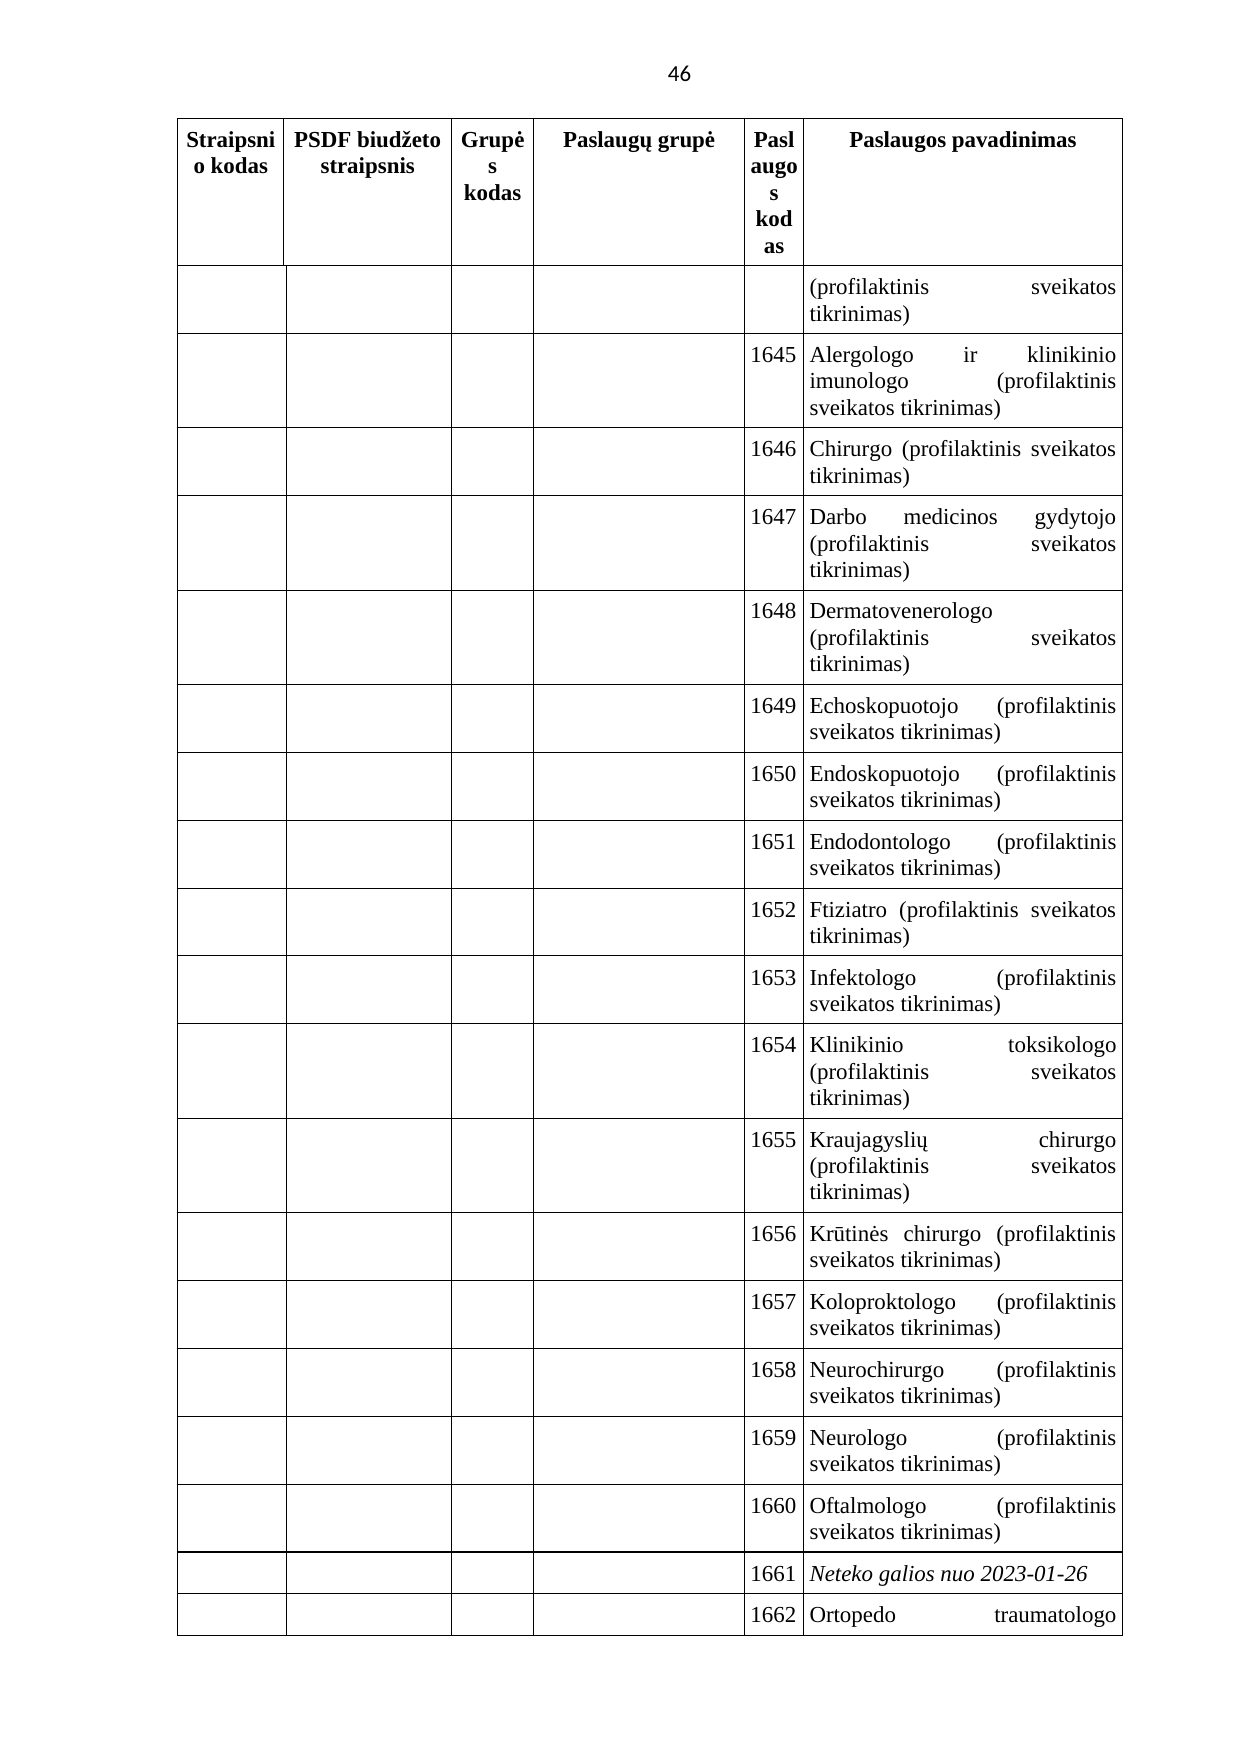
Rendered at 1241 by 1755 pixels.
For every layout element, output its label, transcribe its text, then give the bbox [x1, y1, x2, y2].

table_cell Klinikinio toksikologo (profilaktinis sveikatos tikrinimas) [804, 1024, 1122, 1118]
table_cell [534, 1594, 744, 1634]
table_cell 1654 [745, 1024, 803, 1118]
table_cell [745, 266, 803, 333]
table_cell [178, 685, 286, 752]
table_cell 1661 [745, 1553, 803, 1593]
table_cell 1656 [745, 1213, 803, 1280]
table_cell [534, 753, 744, 819]
table_cell [287, 1485, 451, 1551]
table_cell [178, 1553, 286, 1593]
table_cell Neteko galios nuo 2023-01-26 [804, 1553, 1122, 1593]
table_cell 1647 [745, 496, 803, 589]
table_cell Echoskopuotojo (profilaktinis sveikatos tikrinimas) [804, 685, 1122, 752]
table_cell [452, 1024, 533, 1118]
table_cell [287, 1349, 451, 1416]
table_cell [287, 821, 451, 887]
table_cell Infektologo (profilaktinis sveikatos tikrinimas) [804, 956, 1122, 1023]
table_header Straipsnio kodas [178, 119, 283, 265]
table_cell [178, 1417, 286, 1483]
table_cell [178, 334, 286, 427]
table_cell [452, 428, 533, 495]
table_cell 1649 [745, 685, 803, 752]
table_cell [452, 591, 533, 684]
table_cell [178, 956, 286, 1023]
table_cell [287, 266, 451, 333]
table_header Paslaugos pavadinimas [804, 119, 1122, 265]
table_cell [287, 685, 451, 752]
table_cell [452, 1213, 533, 1280]
table_cell 1657 [745, 1281, 803, 1348]
table_cell [178, 1119, 286, 1212]
table_cell [178, 1349, 286, 1416]
table_cell 1648 [745, 591, 803, 684]
table_cell [287, 1594, 451, 1634]
table_cell Ftiziatro (profilaktinis sveikatos tikrinimas) [804, 889, 1122, 955]
table_cell [287, 1119, 451, 1212]
table_cell 1655 [745, 1119, 803, 1212]
table_cell Neurologo (profilaktinis sveikatos tikrinimas) [804, 1417, 1122, 1483]
table_cell [178, 1281, 286, 1348]
table_cell [178, 821, 286, 887]
table_cell [178, 1024, 286, 1118]
table_cell 1660 [745, 1485, 803, 1551]
table_cell [287, 1213, 451, 1280]
table_cell 1651 [745, 821, 803, 887]
table_cell 1662 [745, 1594, 803, 1634]
table_cell [178, 1213, 286, 1280]
table_cell [287, 1417, 451, 1483]
table_header PSDF biudžeto straipsnis [284, 119, 451, 265]
table_cell 1653 [745, 956, 803, 1023]
table_header Paslaugos kodas [745, 119, 803, 265]
table_cell [452, 1349, 533, 1416]
table_cell [287, 889, 451, 955]
table_cell [452, 1485, 533, 1551]
table_header Grupės kodas [452, 119, 533, 265]
table_cell [178, 1485, 286, 1551]
table_cell [287, 334, 451, 427]
table_cell Darbo medicinos gydytojo (profilaktinis sveikatos tikrinimas) [804, 496, 1122, 589]
table_cell [178, 266, 286, 333]
table_cell [534, 685, 744, 752]
table_cell [287, 1553, 451, 1593]
table_cell 1658 [745, 1349, 803, 1416]
table_cell [534, 956, 744, 1023]
table_cell 1652 [745, 889, 803, 955]
table_cell [534, 496, 744, 589]
table_cell [534, 1119, 744, 1212]
table_cell [178, 889, 286, 955]
table_cell [452, 685, 533, 752]
table_cell Chirurgo (profilaktinis sveikatos tikrinimas) [804, 428, 1122, 495]
table_cell Oftalmologo (profilaktinis sveikatos tikrinimas) [804, 1485, 1122, 1551]
table_cell Endodontologo (profilaktinis sveikatos tikrinimas) [804, 821, 1122, 887]
table_cell [452, 1417, 533, 1483]
table_header Paslaugų grupė [534, 119, 744, 265]
table_cell [287, 496, 451, 589]
table_cell [534, 266, 744, 333]
table_cell Krūtinės chirurgo (profilaktinis sveikatos tikrinimas) [804, 1213, 1122, 1280]
table_cell Dermatovenerologo (profilaktinis sveikatos tikrinimas) [804, 591, 1122, 684]
table_cell Ortopedo traumatologo [804, 1594, 1122, 1634]
table_cell [287, 1281, 451, 1348]
table_cell [178, 753, 286, 819]
table_cell [534, 1024, 744, 1118]
table_cell [452, 1281, 533, 1348]
table_cell [452, 889, 533, 955]
table_cell Endoskopuotojo (profilaktinis sveikatos tikrinimas) [804, 753, 1122, 819]
table_cell [534, 1281, 744, 1348]
table_cell [534, 428, 744, 495]
table_cell [287, 1024, 451, 1118]
table_cell Kraujagyslių chirurgo (profilaktinis sveikatos tikrinimas) [804, 1119, 1122, 1212]
table_cell [452, 753, 533, 819]
table_cell [287, 956, 451, 1023]
table_cell [452, 1594, 533, 1634]
table_cell 1659 [745, 1417, 803, 1483]
table_cell [452, 1553, 533, 1593]
table_cell Neurochirurgo (profilaktinis sveikatos tikrinimas) [804, 1349, 1122, 1416]
table_cell 1646 [745, 428, 803, 495]
table_cell [534, 889, 744, 955]
table_cell (profilaktinis sveikatos tikrinimas) [804, 266, 1122, 333]
table_cell [452, 266, 533, 333]
table_cell [452, 1119, 533, 1212]
table_cell [287, 591, 451, 684]
table_cell [178, 1594, 286, 1634]
table_cell [534, 1213, 744, 1280]
table_cell [534, 334, 744, 427]
table_cell [534, 591, 744, 684]
table_cell 1645 [745, 334, 803, 427]
table_cell [534, 1417, 744, 1483]
table_cell Alergologo ir klinikinio imunologo (profilaktinis sveikatos tikrinimas) [804, 334, 1122, 427]
table_cell Koloproktologo (profilaktinis sveikatos tikrinimas) [804, 1281, 1122, 1348]
table_cell [452, 496, 533, 589]
table_cell [287, 753, 451, 819]
table_cell [452, 956, 533, 1023]
table_cell [534, 821, 744, 887]
table_cell [534, 1553, 744, 1593]
table_cell 1650 [745, 753, 803, 819]
table_cell [534, 1485, 744, 1551]
table_cell [452, 821, 533, 887]
table_cell [178, 591, 286, 684]
table_cell [287, 428, 451, 495]
table_cell [178, 496, 286, 589]
table_cell [452, 334, 533, 427]
table_cell [178, 428, 286, 495]
table_cell [534, 1349, 744, 1416]
